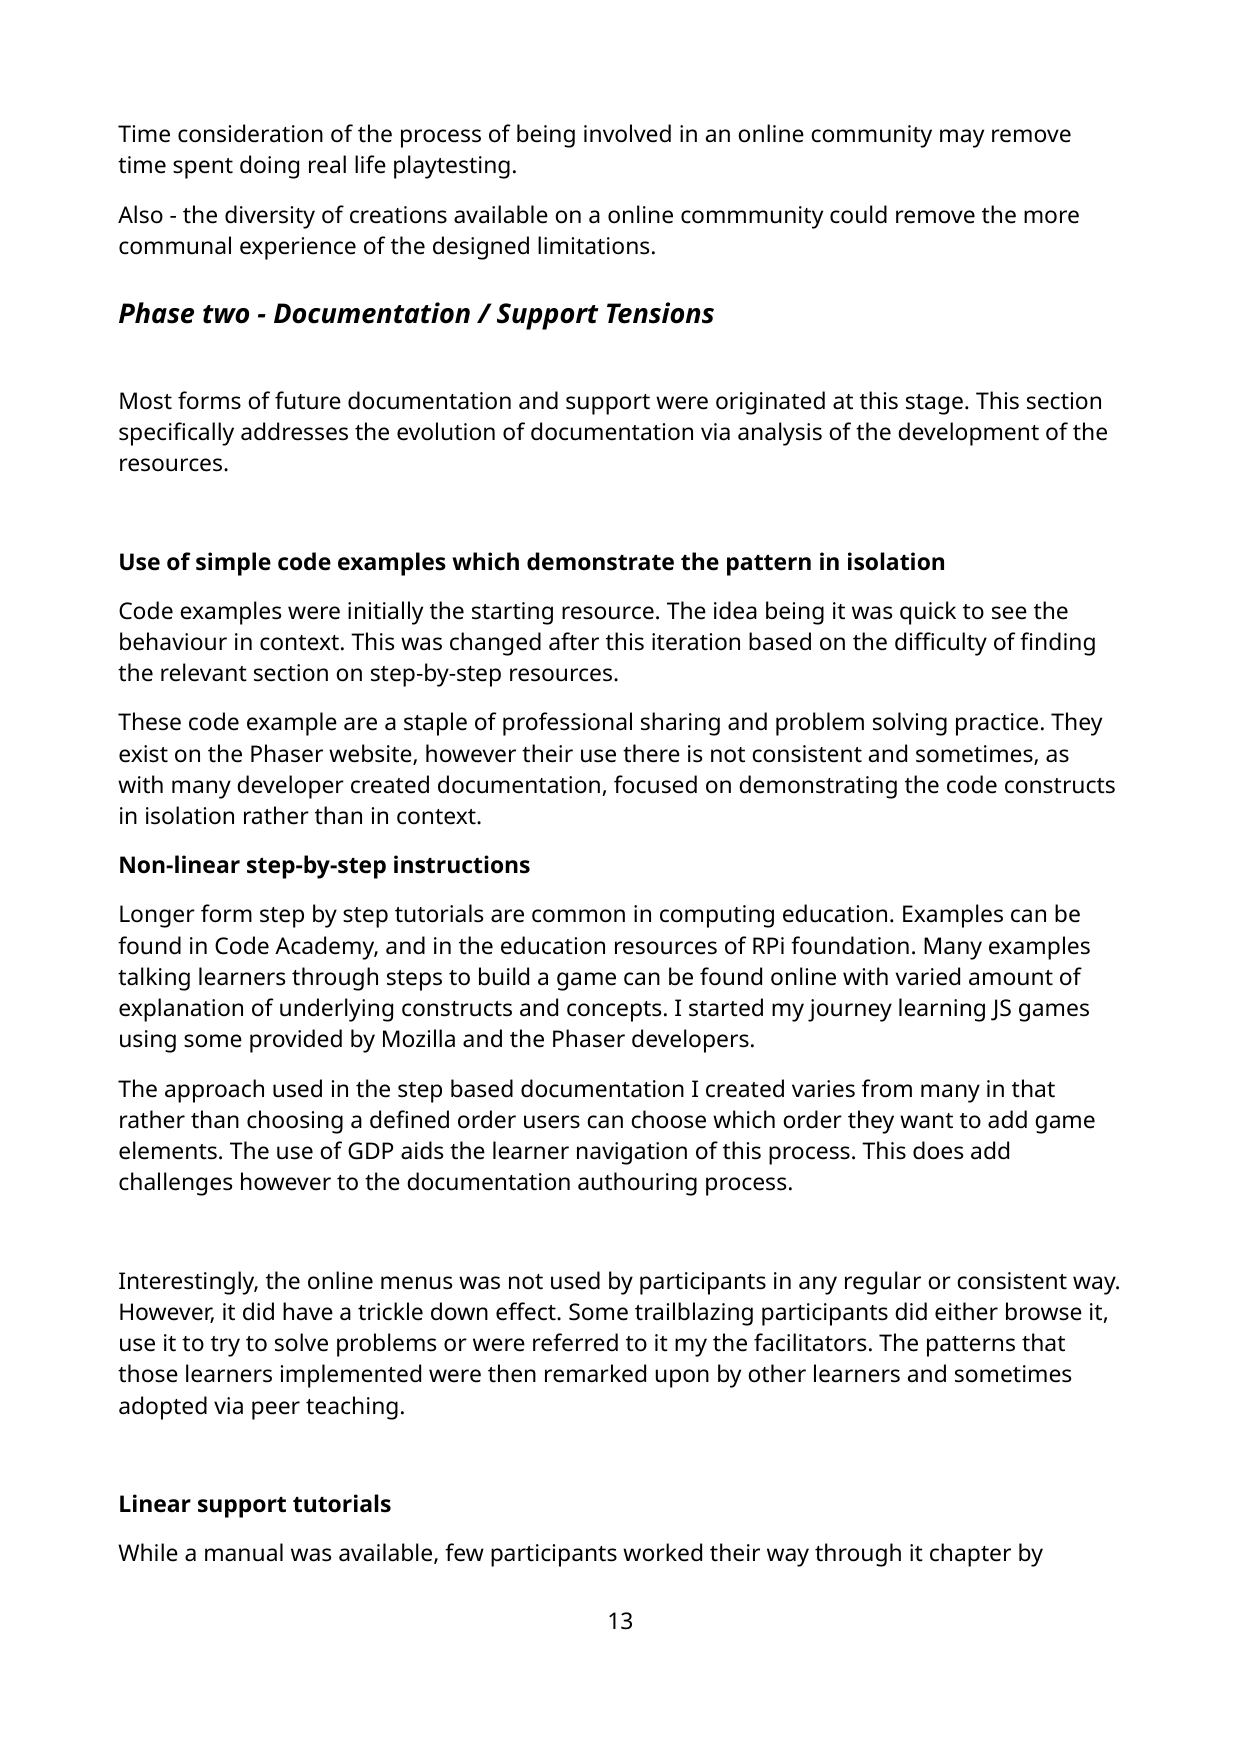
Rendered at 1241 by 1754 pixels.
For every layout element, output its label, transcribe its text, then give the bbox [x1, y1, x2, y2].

subtitle Phase two - Documentation / Support Tensions [118, 295, 1122, 332]
text Also - the diversity of creations available on a online commmunity could remove the more communal experience of the designed limitations. [118, 198, 1122, 261]
text Code examples were initially the starting resource. The idea being it was quick to see the behaviour in context. This was changed after this iteration based on the difficulty of finding the relevant section on step-by-step resources. [118, 594, 1122, 688]
text These code example are a staple of professional sharing and problem solving practice. They exist on the Phaser website, however their use there is not consistent and sometimes, as with many developer created documentation, focused on demonstrating the code constructs in isolation rather than in context. [118, 706, 1122, 831]
text While a manual was available, few participants worked their way through it chapter by [118, 1537, 1122, 1568]
text Interestingly, the online menus was not used by participants in any regular or consistent way. However, it did have a trickle down effect. Some trailblazing participants did either browse it, use it to try to solve problems or were referred to it my the facilitators. The patterns that those learners implemented were then remarked upon by other learners and sometimes adopted via peer teaching. [118, 1264, 1122, 1421]
text Longer form step by step tutorials are common in computing education. Examples can be found in Code Academy, and in the education resources of RPi foundation. Many examples talking learners through steps to build a game can be found online with varied amount of explanation of underlying constructs and concepts. I started my journey learning JS games using some provided by Mozilla and the Phaser developers. [118, 898, 1122, 1054]
text The approach used in the step based documentation I created varies from many in that rather than choosing a defined order users can choose which order they want to add game elements. The use of GDP aids the learner navigation of this process. This does add challenges however to the documentation authouring process. [118, 1072, 1122, 1197]
text Linear support tutorials [118, 1488, 1122, 1519]
text Use of simple code examples which demonstrate the pattern in isolation [118, 545, 1122, 577]
text Non-linear step-by-step instructions [118, 849, 1122, 880]
text Most forms of future documentation and support were originated at this stage. This section specifically addresses the evolution of documentation via analysis of the development of the resources. [118, 384, 1122, 478]
text Time consideration of the process of being involved in an online community may remove time spent doing real life playtesting. [118, 118, 1122, 181]
